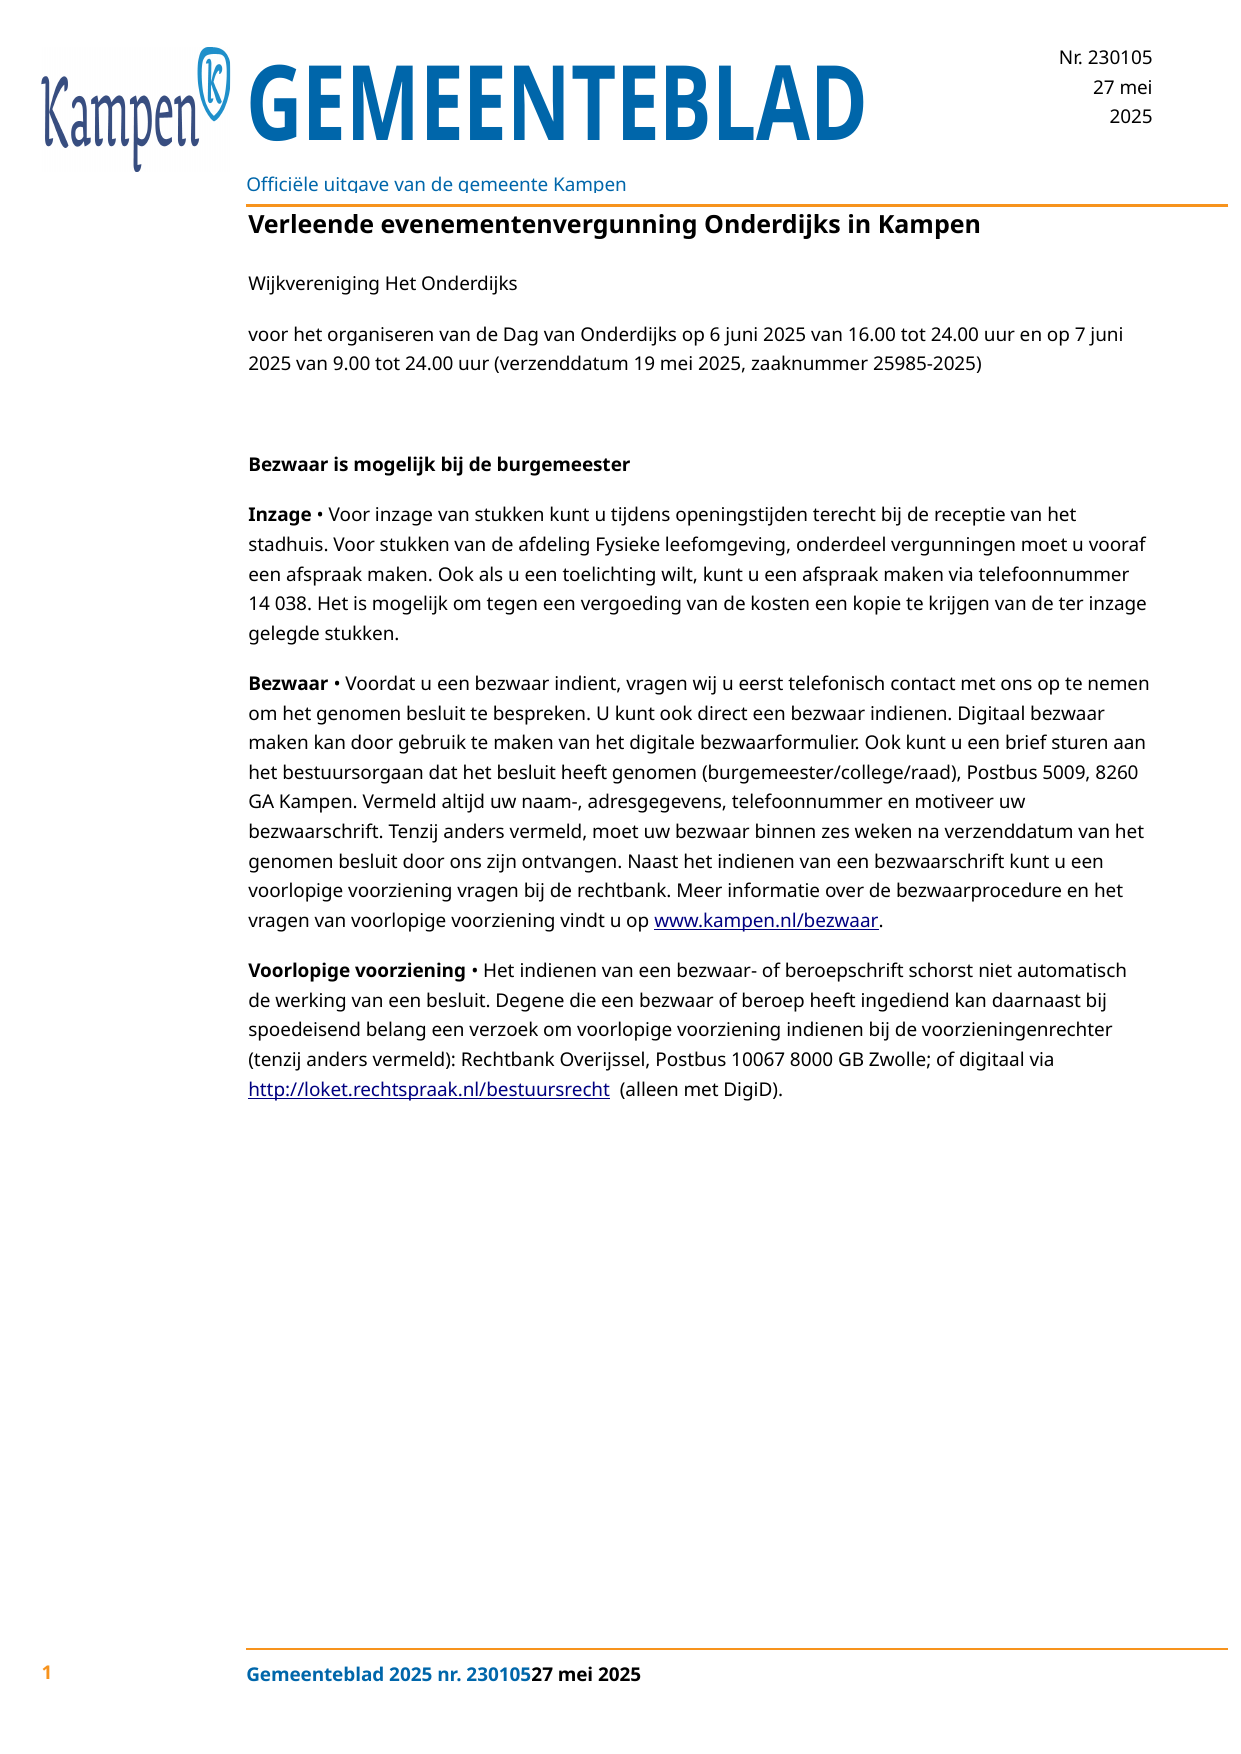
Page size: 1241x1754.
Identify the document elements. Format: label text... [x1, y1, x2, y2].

text Bezwaar is mogelijk bij de burgemeester [248, 451, 1152, 477]
picture [41, 47, 231, 172]
text Bezwaar • Voordat u een bezwaar indient, vragen wij u eerst telefonisch contact met ons op te nemen om het genomen besluit te bespreken. U kunt ook direct een bezwaar indienen. Digitaal bezwaar maken kan door gebruik te maken van het digitale bezwaarformulier. Ook kunt u een brief sturen aan het bestuursorgaan dat het besluit heeft genomen (burgemeester/college/raad), Postbus 5009, 8260 GA Kampen. Vermeld altijd uw naam-, adresgegevens, telefoonnummer en motiveer uw bezwaarschrift. Tenzij anders vermeld, moet uw bezwaar binnen zes weken na verzenddatum van het genomen besluit door ons zijn ontvangen. Naast het indienen van een bezwaarschrift kunt u een voorlopige voorziening vragen bij de rechtbank. Meer informatie over de bezwaarprocedure en het vragen van voorlopige voorziening vindt u op www.kampen.nl/bezwaar. [248, 670, 1152, 933]
text Wijkvereniging Het Onderdijks [248, 270, 1152, 296]
text voor het organiseren van de Dag van Onderdijks op 6 juni 2025 van 16.00 tot 24.00 uur en op 7 juni 2025 van 9.00 tot 24.00 uur (verzenddatum 19 mei 2025, zaaknummer 25985-2025) [248, 321, 1152, 376]
text Inzage • Voor inzage van stukken kunt u tijdens openingstijden terecht bij de receptie van het stadhuis. Voor stukken van de afdeling Fysieke leefomgeving, onderdeel vergunningen moet u vooraf een afspraak maken. Ook als u een toelichting wilt, kunt u een afspraak maken via telefoonnummer 14 038. Het is mogelijk om tegen een vergoeding van de kosten een kopie te krijgen van de ter inzage gelegde stukken. [248, 502, 1152, 646]
text Voorlopige voorziening • Het indienen van een bezwaar- of beroepschrift schorst niet automatisch de werking van een besluit. Degene die een bezwaar of beroep heeft ingediend kan daarnaast bij spoedeisend belang een verzoek om voorlopige voorziening indienen bij de voorzieningenrechter (tenzij anders vermeld): Rechtbank Overijssel, Postbus 10067 8000 GB Zwolle; of digitaal via http://loket.rechtspraak.nl/bestuursrecht (alleen met DigiD). [248, 957, 1152, 1101]
text Verleende evenementenvergunning Onderdijks in Kampen [248, 207, 1152, 241]
